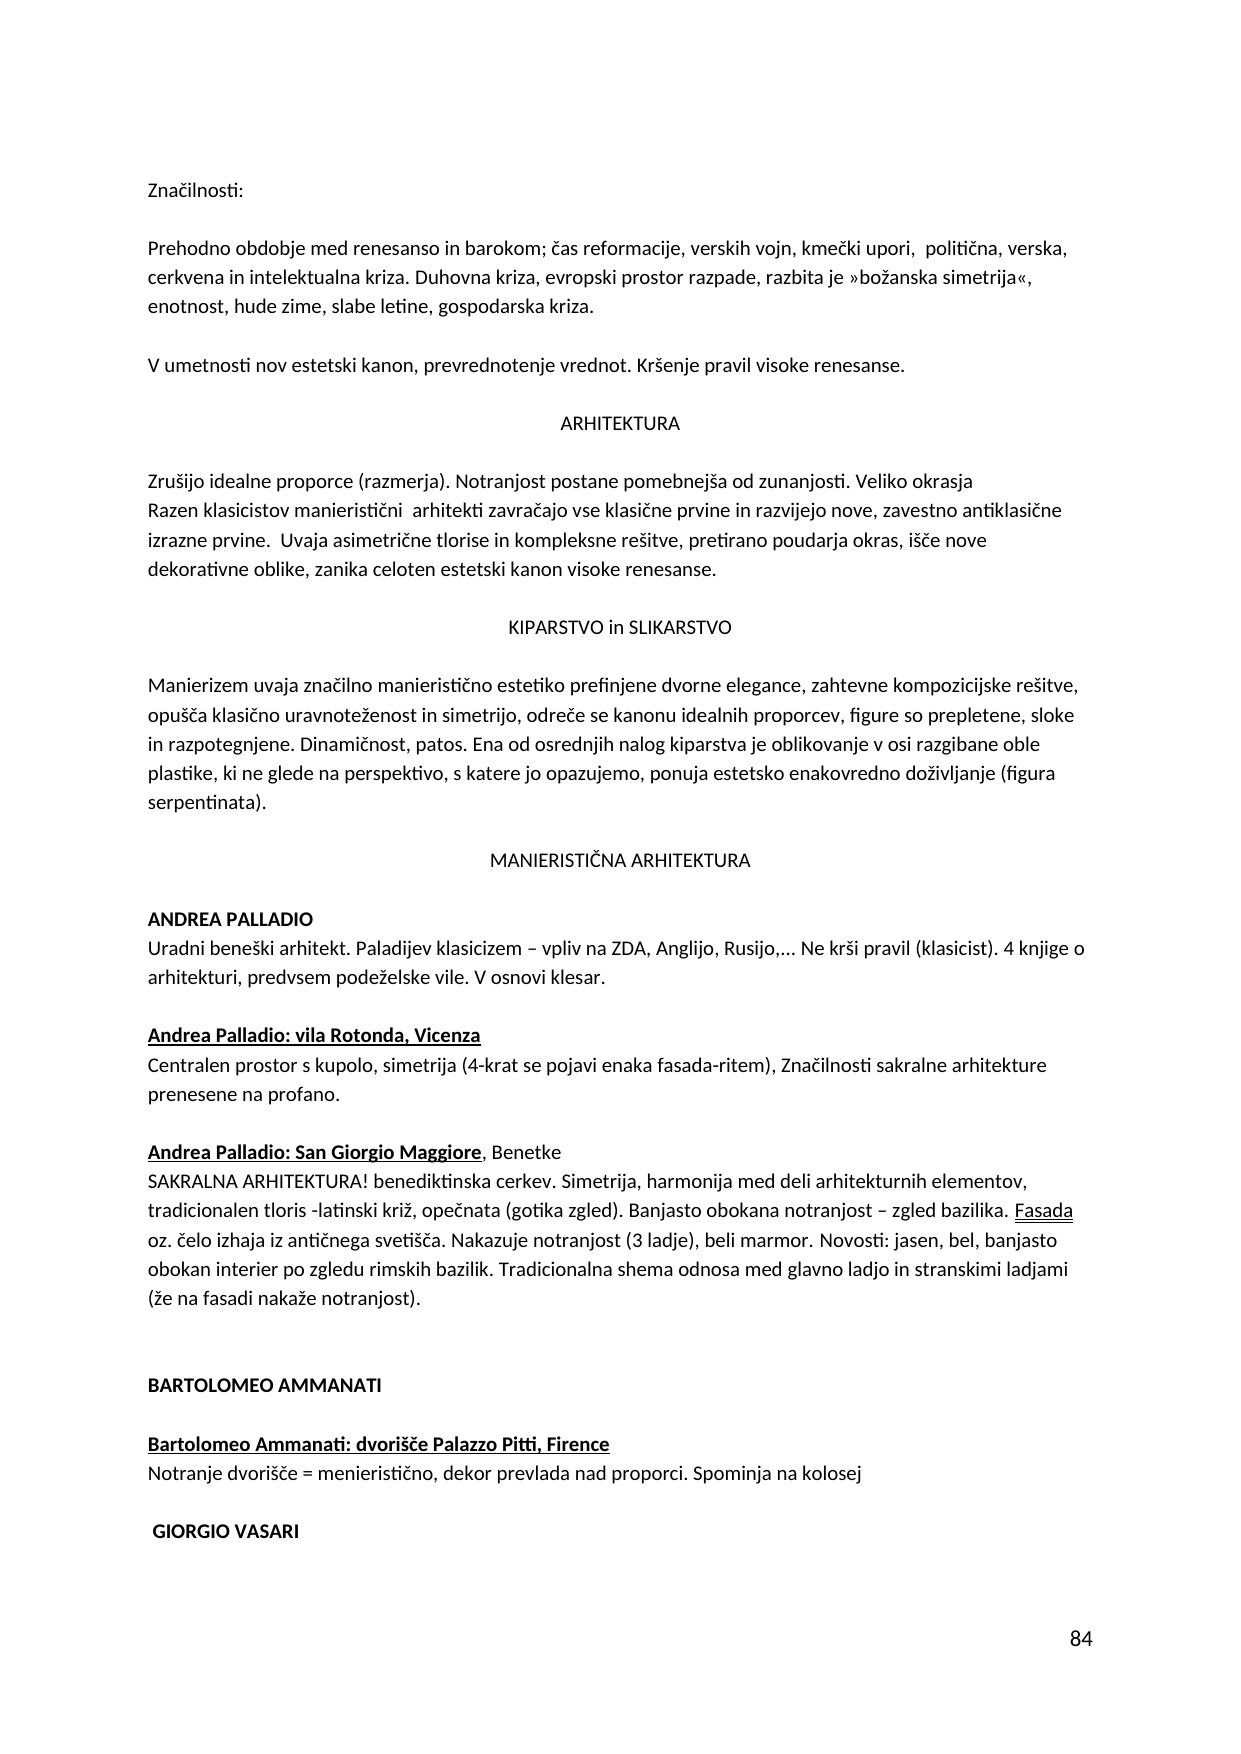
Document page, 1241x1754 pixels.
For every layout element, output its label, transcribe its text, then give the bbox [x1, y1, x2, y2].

text Bartolomeo Ammanati: dvorišče Palazzo Pitti, Firence [148, 1431, 1093, 1456]
text Manierizem uvaja značilno manieristično estetiko prefinjene dvorne elegance, zahtevne kompozicijske rešitve, opušča klasično uravnoteženost in simetrijo, odreče se kanonu idealnih proporcev, figure so prepletene, sloke in razpotegnjene. Dinamičnost, patos. Ena od osrednjih nalog kiparstva je oblikovanje v osi razgibane oble plastike, ki ne glede na perspektivo, s katere jo opazujemo, ponuja estetsko enakovredno doživljanje (figura serpentinata). [148, 673, 1093, 815]
text V umetnosti nov estetski kanon, prevrednotenje vrednot. Kršenje pravil visoke renesanse. [148, 352, 1093, 377]
text MANIERISTIČNA ARHITEKTURA [148, 848, 1093, 873]
text ARHITEKTURA [148, 410, 1093, 436]
text Značilnosti: [148, 177, 1093, 202]
text Andrea Palladio: vila Rotonda, Vicenza [148, 1023, 1093, 1048]
text KIPARSTVO in SLIKARSTVO [148, 614, 1093, 640]
text Razen klasicistov manieristični arhitekti zavračajo vse klasične prvine in razvijejo nove, zavestno antiklasične izrazne prvine. Uvaja asimetrične tlorise in kompleksne rešitve, pretirano poudarja okras, išče nove dekorativne oblike, zanika celoten estetski kanon visoke renesanse. [148, 498, 1093, 581]
text Centralen prostor s kupolo, simetrija (4-krat se pojavi enaka fasada-ritem), Značilnosti sakralne arhitekture prenesene na profano. [148, 1052, 1093, 1106]
text Notranje dvorišče = menieristično, dekor prevlada nad proporci. Spominja na kolosej [148, 1460, 1093, 1486]
text BARTOLOMEO AMMANATI [148, 1373, 1093, 1398]
text Uradni beneški arhitekt. Paladijev klasicizem – vpliv na ZDA, Anglijo, Rusijo,... Ne krši pravil (klasicist). 4 knjige o arhitekturi, predvsem podeželske vile. V osnovi klesar. [148, 935, 1093, 990]
text GIORGIO VASARI [148, 1518, 1093, 1544]
text Prehodno obdobje med renesanso in barokom; čas reformacije, verskih vojn, kmečki upori, politična, verska, cerkvena in intelektualna kriza. Duhovna kriza, evropski prostor razpade, razbita je »božanska simetrija«, enotnost, hude zime, slabe letine, gospodarska kriza. [148, 235, 1093, 319]
text Andrea Palladio: San Giorgio Maggiore, Benetke [148, 1139, 1093, 1165]
text ANDREA PALLADIO [148, 906, 1093, 931]
text SAKRALNA ARHITEKTURA! benediktinska cerkev. Simetrija, harmonija med deli arhitekturnih elementov, tradicionalen tloris -latinski križ, opečnata (gotika zgled). Banjasto obokana notranjost – zgled bazilika. Fasada oz. čelo izhaja iz antičnega svetišča. Nakazuje notranjost (3 ladje), beli marmor. Novosti: jasen, bel, banjasto obokan interier po zgledu rimskih bazilik. Tradicionalna shema odnosa med glavno ladjo in stranskimi ladjami (že na fasadi nakaže notranjost). [148, 1168, 1093, 1311]
text Zrušijo idealne proporce (razmerja). Notranjost postane pomebnejša od zunanjosti. Veliko okrasja [148, 468, 1093, 494]
